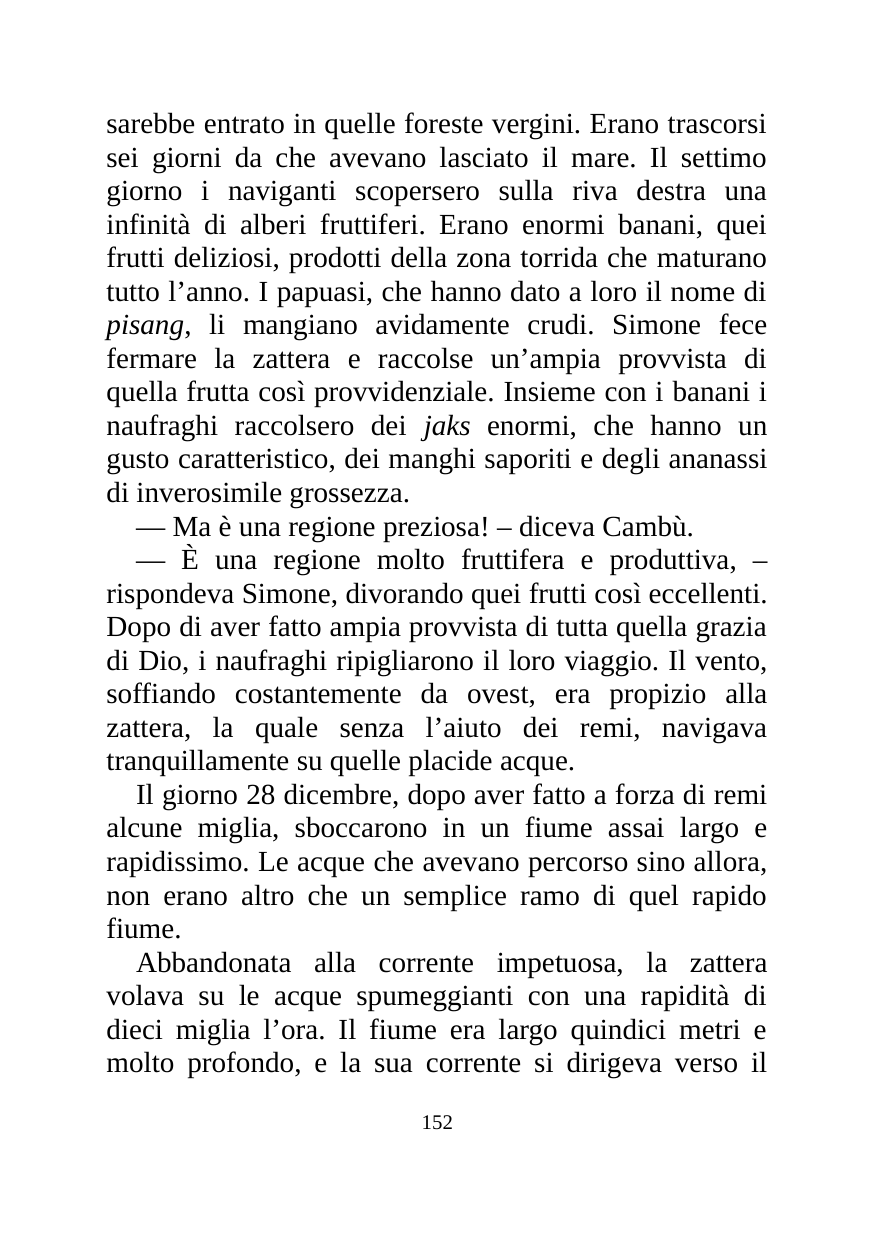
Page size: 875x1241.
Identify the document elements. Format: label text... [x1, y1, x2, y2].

text sarebbe entrato in quelle foreste vergini. Erano trascorsi sei giorni da che avevano lasciato il mare. Il settimo giorno i naviganti scopersero sulla riva destra una infinità di alberi fruttiferi. Erano enormi banani, quei frutti deliziosi, prodotti della zona torrida che maturano tutto l’anno. I papuasi, che hanno dato a loro il nome di pisang, li mangiano avidamente crudi. Simone fece fermare la zattera e raccolse un’ampia provvista di quella frutta così provvidenziale. Insieme con i banani i naufraghi raccolsero dei jaks enormi, che hanno un gusto caratteristico, dei manghi saporiti e degli ananassi di inverosimile grossezza. [106, 106, 768, 509]
text Il giorno 28 dicembre, dopo aver fatto a forza di remi alcune miglia, sboccarono in un fiume assai largo e rapidissimo. Le acque che avevano percorso sino allora, non erano altro che un semplice ramo di quel rapido fiume. [106, 777, 768, 945]
text Abbandonata alla corrente impetuosa, la zattera volava su le acque spumeggianti con una rapidità di dieci miglia l’ora. Il fiume era largo quindici metri e molto profondo, e la sua corrente si dirigeva verso il [106, 945, 768, 1079]
text — Ma è una regione preziosa! – diceva Cambù. [106, 509, 768, 542]
text — È una regione molto fruttifera e produttiva, – rispondeva Simone, divorando quei frutti così eccellenti. Dopo di aver fatto ampia provvista di tutta quella grazia di Dio, i naufraghi ripigliarono il loro viaggio. Il vento, soffiando costantemente da ovest, era propizio alla zattera, la quale senza l’aiuto dei remi, navigava tranquillamente su quelle placide acque. [106, 542, 768, 777]
